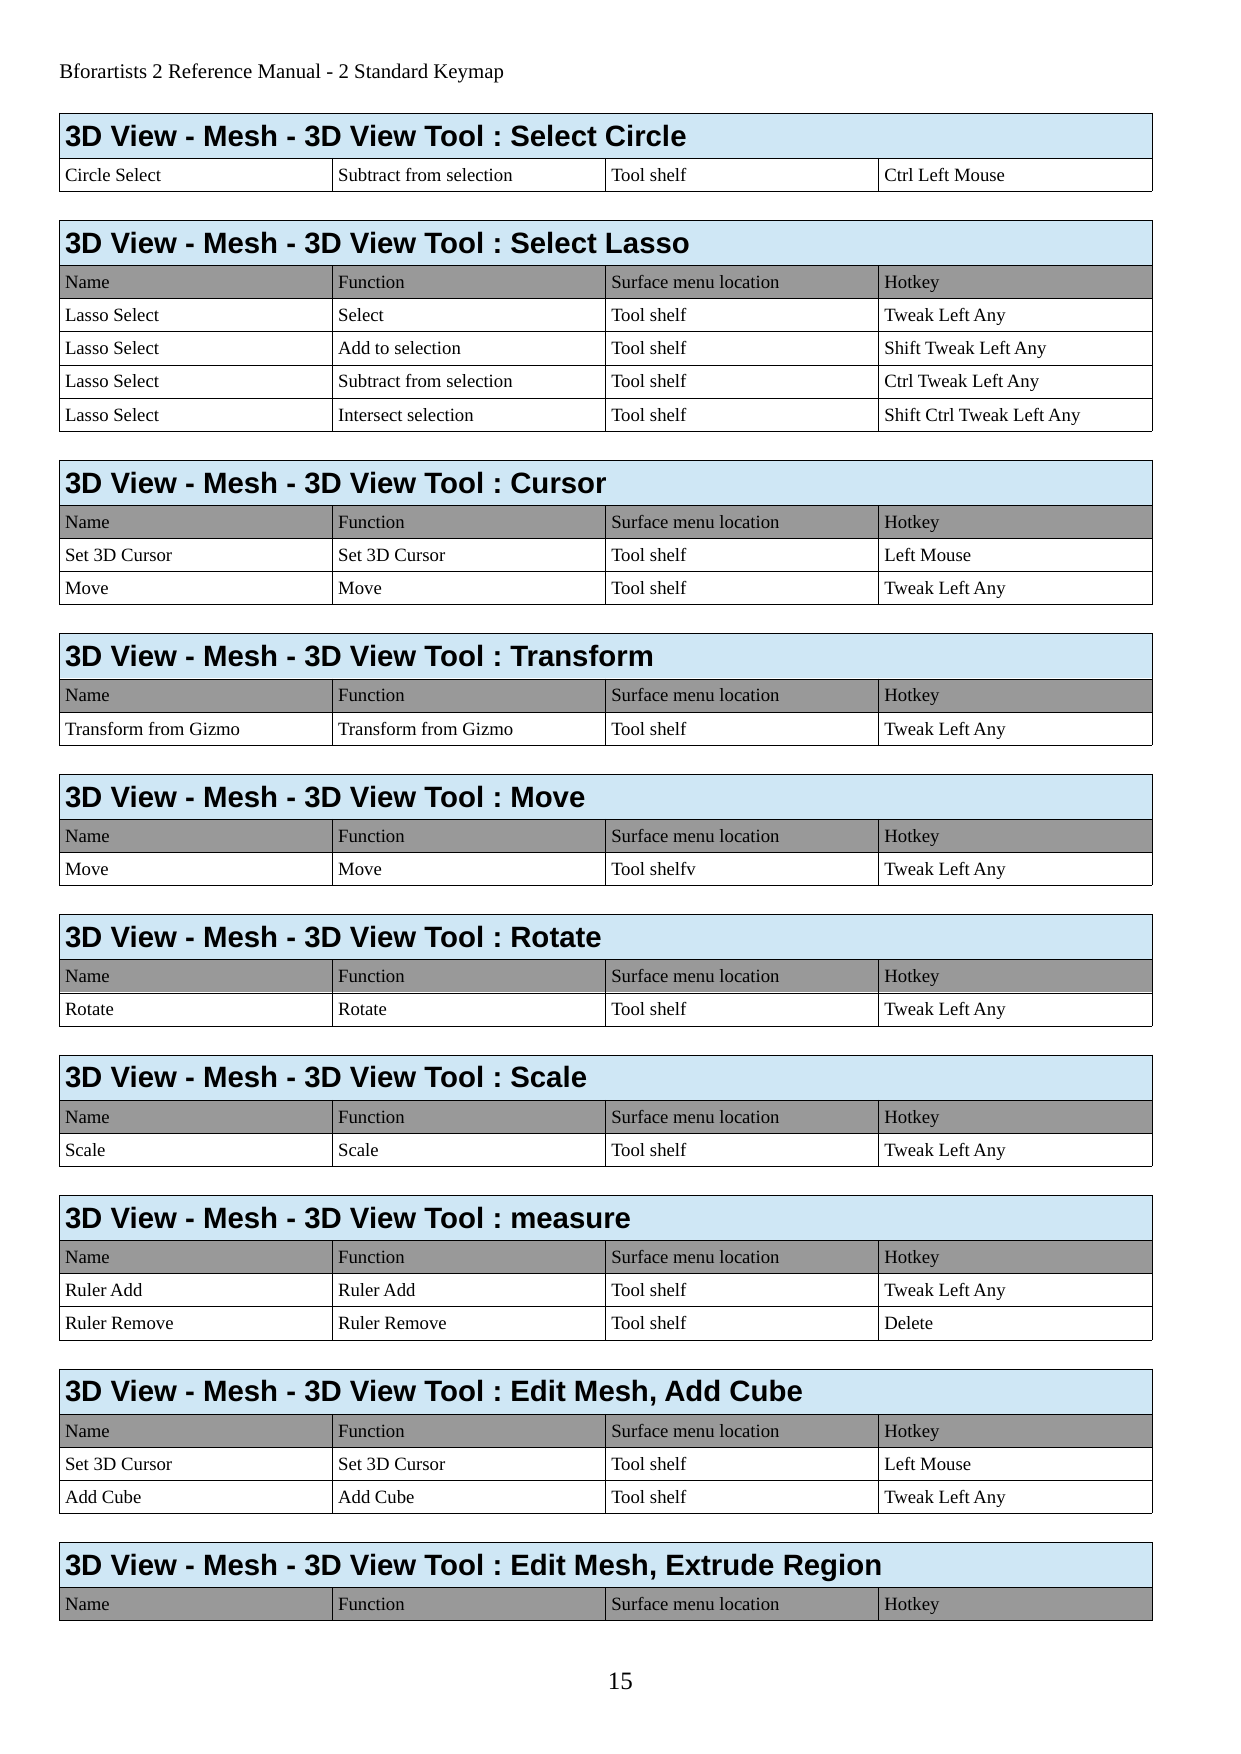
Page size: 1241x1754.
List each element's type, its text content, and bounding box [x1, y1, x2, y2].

table_header 3D View - Mesh - 3D View Tool : Rotate [60, 915, 1152, 959]
table_cell Delete [879, 1307, 1152, 1339]
table_cell Tool shelf [606, 399, 878, 431]
table_cell Subtract from selection [333, 159, 605, 191]
table_cell Hotkey [879, 680, 1152, 712]
table_cell Name [60, 960, 332, 992]
table_cell Tool shelf [606, 713, 878, 745]
table_header 3D View - Mesh - 3D View Tool : Select Lasso [60, 221, 1152, 265]
table_cell Lasso Select [60, 332, 332, 364]
table_cell Name [60, 506, 332, 538]
table_cell Surface menu location [606, 960, 878, 992]
table_cell Function [333, 1588, 605, 1620]
table_cell Hotkey [879, 506, 1152, 538]
table_cell Tweak Left Any [879, 994, 1152, 1026]
table_cell Tweak Left Any [879, 299, 1152, 331]
table_cell Hotkey [879, 1101, 1152, 1133]
table_cell Hotkey [879, 1415, 1152, 1447]
table_cell Name [60, 1588, 332, 1620]
table_cell Add Cube [333, 1481, 605, 1513]
table_cell Left Mouse [879, 539, 1152, 571]
table_cell Hotkey [879, 266, 1152, 298]
table_cell Ruler Add [60, 1274, 332, 1306]
table_cell Hotkey [879, 960, 1152, 992]
table_cell Move [60, 572, 332, 604]
table_cell Tweak Left Any [879, 572, 1152, 604]
table_cell Rotate [60, 994, 332, 1026]
table_cell Tool shelf [606, 1481, 878, 1513]
table_cell Ruler Remove [333, 1307, 605, 1339]
table_cell Set 3D Cursor [333, 1448, 605, 1480]
table_cell Add to selection [333, 332, 605, 364]
table_cell Function [333, 1241, 605, 1273]
table_cell Transform from Gizmo [333, 713, 605, 745]
table_cell Function [333, 820, 605, 852]
table_cell Surface menu location [606, 506, 878, 538]
table_cell Surface menu location [606, 820, 878, 852]
table_cell Tool shelf [606, 1307, 878, 1339]
table_cell Hotkey [879, 820, 1152, 852]
table_cell Surface menu location [606, 1101, 878, 1133]
table_cell Lasso Select [60, 399, 332, 431]
table_cell Function [333, 1415, 605, 1447]
table_cell Tool shelf [606, 1448, 878, 1480]
table_cell Select [333, 299, 605, 331]
table_cell Subtract from selection [333, 366, 605, 398]
table_header 3D View - Mesh - 3D View Tool : Edit Mesh, Extrude Region [60, 1543, 1152, 1587]
table_cell Name [60, 820, 332, 852]
table_cell Tool shelf [606, 994, 878, 1026]
table_cell Tool shelf [606, 539, 878, 571]
table_cell Function [333, 266, 605, 298]
table_cell Function [333, 506, 605, 538]
table_cell Rotate [333, 994, 605, 1026]
table_header 3D View - Mesh - 3D View Tool : Move [60, 775, 1152, 819]
table_cell Tool shelf [606, 332, 878, 364]
table_cell Function [333, 960, 605, 992]
table_cell Move [333, 572, 605, 604]
table_cell Name [60, 1415, 332, 1447]
table_cell Function [333, 680, 605, 712]
table_cell Move [333, 853, 605, 885]
table_cell Surface menu location [606, 266, 878, 298]
table_cell Name [60, 1241, 332, 1273]
table_cell Tweak Left Any [879, 1134, 1152, 1166]
table_cell Scale [60, 1134, 332, 1166]
table_cell Ctrl Tweak Left Any [879, 366, 1152, 398]
table_header 3D View - Mesh - 3D View Tool : Transform [60, 634, 1152, 678]
table_cell Shift Ctrl Tweak Left Any [879, 399, 1152, 431]
table_cell Tweak Left Any [879, 853, 1152, 885]
table_cell Tool shelf [606, 1134, 878, 1166]
table_cell Tweak Left Any [879, 1274, 1152, 1306]
table_cell Add Cube [60, 1481, 332, 1513]
table_cell Move [60, 853, 332, 885]
table_header 3D View - Mesh - 3D View Tool : measure [60, 1196, 1152, 1240]
table_cell Name [60, 680, 332, 712]
table_header 3D View - Mesh - 3D View Tool : Cursor [60, 461, 1152, 505]
table_cell Scale [333, 1134, 605, 1166]
table_cell Ruler Add [333, 1274, 605, 1306]
table_cell Name [60, 266, 332, 298]
table_cell Surface menu location [606, 680, 878, 712]
table_cell Ctrl Left Mouse [879, 159, 1152, 191]
table_cell Tweak Left Any [879, 1481, 1152, 1513]
table_cell Surface menu location [606, 1588, 878, 1620]
table_cell Tool shelf [606, 159, 878, 191]
table_cell Circle Select [60, 159, 332, 191]
table_cell Tool shelf [606, 366, 878, 398]
table_cell Tool shelf [606, 572, 878, 604]
table_cell Lasso Select [60, 299, 332, 331]
table_cell Tool shelfv [606, 853, 878, 885]
table_cell Surface menu location [606, 1241, 878, 1273]
table_cell Ruler Remove [60, 1307, 332, 1339]
table_cell Lasso Select [60, 366, 332, 398]
table_cell Hotkey [879, 1241, 1152, 1273]
table_cell Tweak Left Any [879, 713, 1152, 745]
table_cell Surface menu location [606, 1415, 878, 1447]
table_cell Shift Tweak Left Any [879, 332, 1152, 364]
table_cell Intersect selection [333, 399, 605, 431]
table_cell Set 3D Cursor [60, 539, 332, 571]
table_cell Left Mouse [879, 1448, 1152, 1480]
table_cell Set 3D Cursor [333, 539, 605, 571]
table_cell Set 3D Cursor [60, 1448, 332, 1480]
table_cell Name [60, 1101, 332, 1133]
table_cell Hotkey [879, 1588, 1152, 1620]
table_header 3D View - Mesh - 3D View Tool : Edit Mesh, Add Cube [60, 1370, 1152, 1414]
table_header 3D View - Mesh - 3D View Tool : Scale [60, 1056, 1152, 1100]
table_cell Function [333, 1101, 605, 1133]
table_header 3D View - Mesh - 3D View Tool : Select Circle [60, 114, 1152, 158]
table_cell Tool shelf [606, 299, 878, 331]
table_cell Transform from Gizmo [60, 713, 332, 745]
table_cell Tool shelf [606, 1274, 878, 1306]
